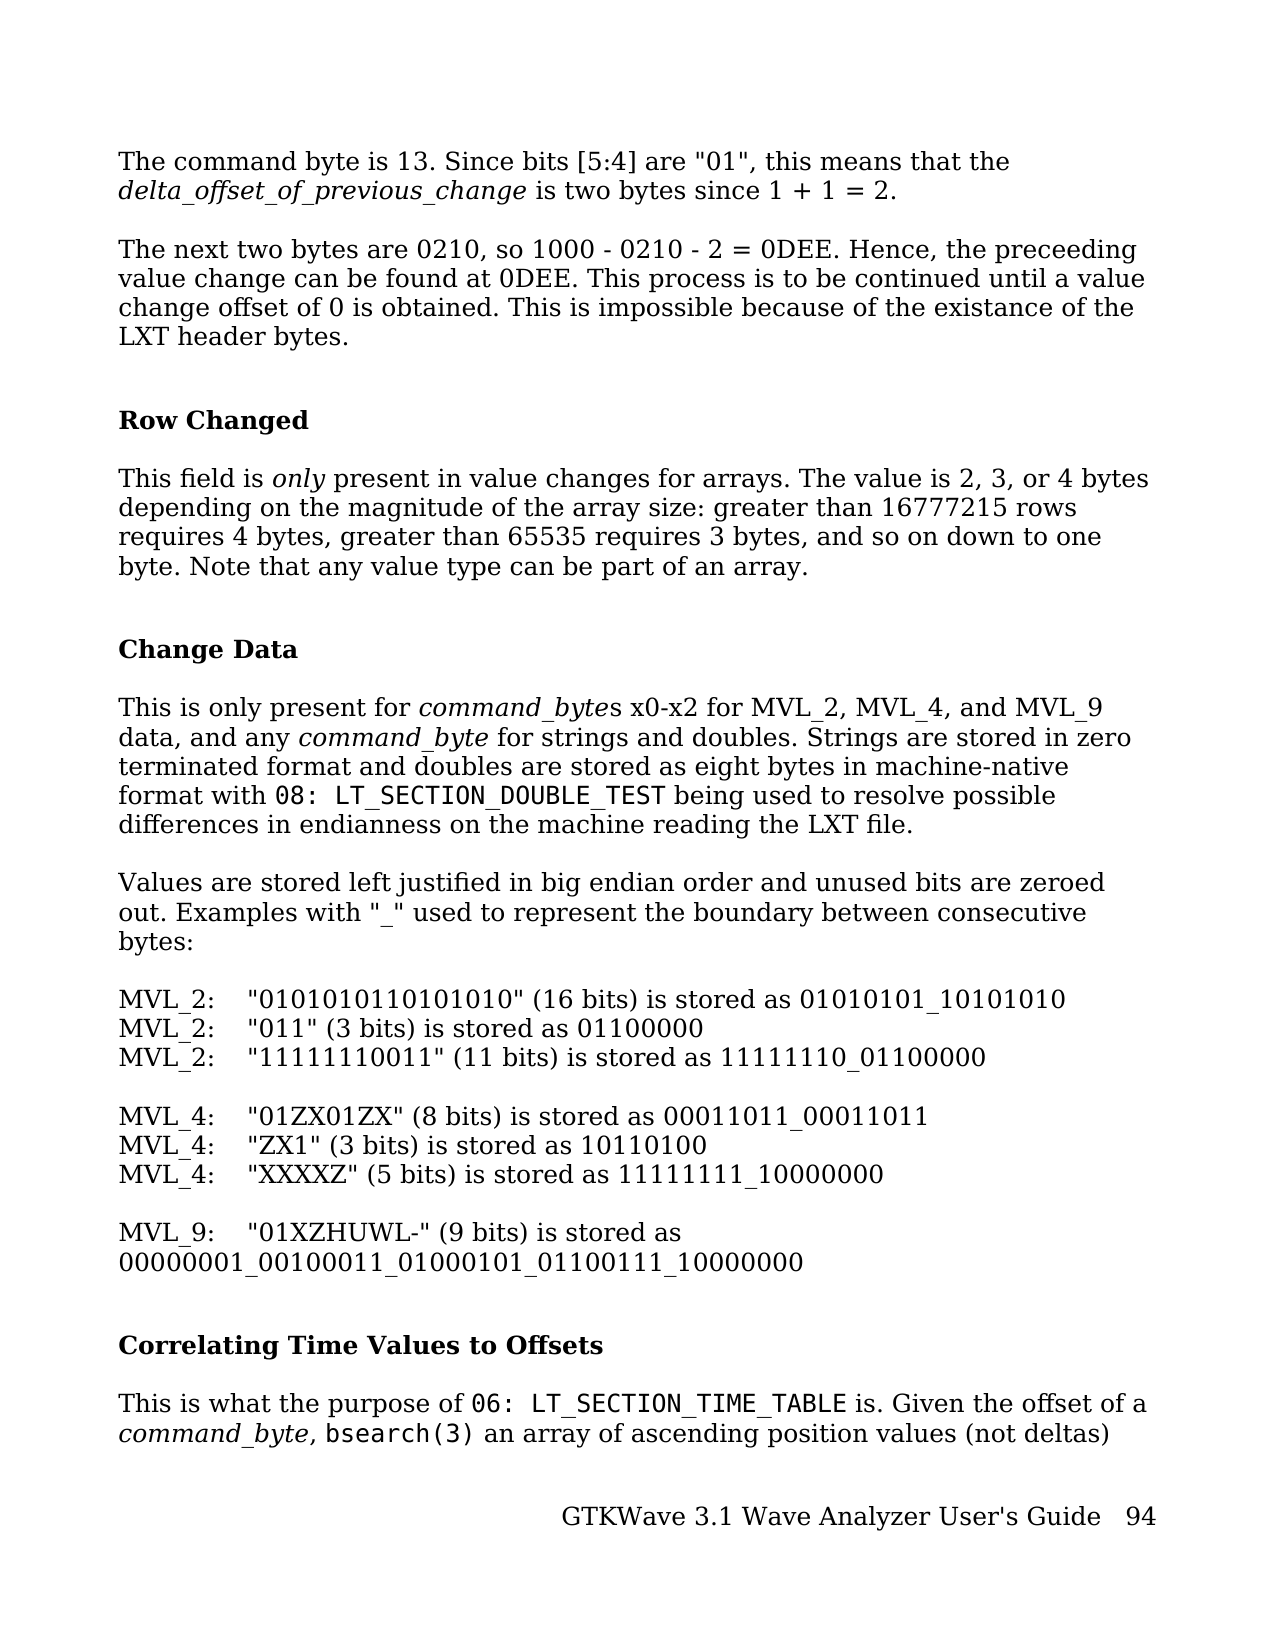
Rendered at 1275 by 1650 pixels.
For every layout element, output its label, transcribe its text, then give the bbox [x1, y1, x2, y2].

text Change Data This is only present for command_bytes x0-x2 for MVL_2, MVL_4, and MVL_9 data, and any command_byte for strings and doubles. Strings are stored in zero terminated format and doubles are stored as eight bytes in machine-native format with 08: LT_SECTION_DOUBLE_TEST being used to resolve possible differences in endianness on the machine reading the LXT file. Values are stored left justified in big endian order and unused bits are zeroed out. Examples with "_" used to represent the boundary between consecutive bytes: MVL_2: "0101010110101010" (16 bits) is stored as 01010101_10101010 MVL_2: "011" (3 bits) is stored as 01100000 MVL_2: "11111110011" (11 bits) is stored as 11111110_01100000 MVL_4: "01ZX01ZX" (8 bits) is stored as 00011011_00011011 MVL_4: "ZX1" (3 bits) is stored as 10110100 MVL_4: "XXXXZ" (5 bits) is stored as 11111111_10000000 MVL_9: "01XZHUWL-" (9 bits) is stored as 00000001_00100011_01000101_01100111_10000000 [118, 635, 1157, 1277]
text Row Changed This field is only present in value changes for arrays. The value is 2, 3, or 4 bytes depending on the magnitude of the array size: greater than 16777215 rows requires 4 bytes, greater than 65535 requires 3 bytes, and so on down to one byte. Note that any value type can be part of an array. [118, 406, 1157, 581]
text The command byte is 13. Since bits [5:4] are "01", this means that the delta_offset_of_previous_change is two bytes since 1 + 1 = 2. The next two bytes are 0210, so 1000 - 0210 - 2 = 0DEE. Hence, the preceeding value change can be found at 0DEE. This process is to be continued until a value change offset of 0 is obtained. This is impossible because of the existance of the LXT header bytes. [118, 118, 1157, 351]
text Correlating Time Values to Offsets This is what the purpose of 06: LT_SECTION_TIME_TABLE is. Given the offset of a command_byte, bsearch(3) an array of ascending position values (not deltas) [118, 1331, 1157, 1448]
